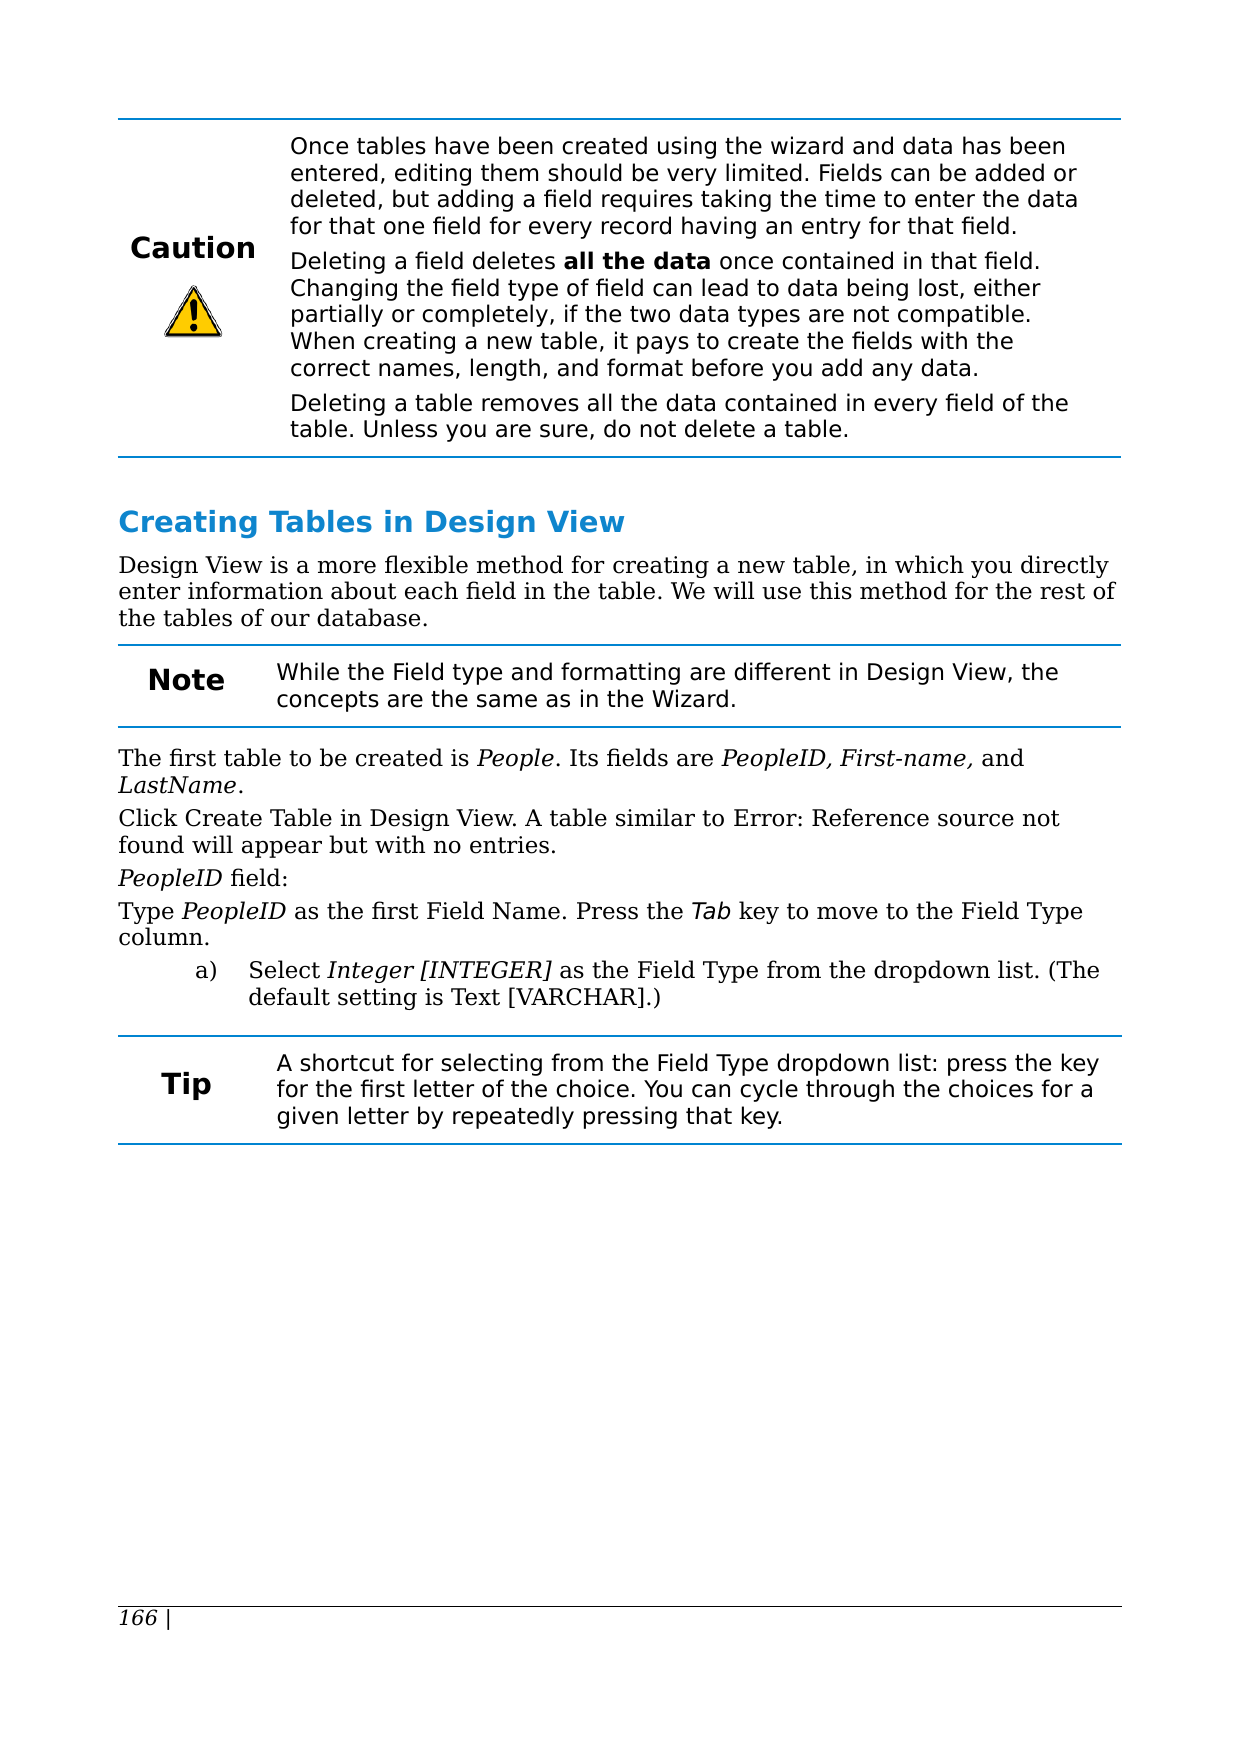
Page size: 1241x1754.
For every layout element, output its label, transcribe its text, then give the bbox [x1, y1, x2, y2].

text Design View is a more flexible method for creating a new table, in which you directly enter information about each field in the table. We will use this method for the rest of the tables of our database. [118, 552, 1122, 632]
table_header Caution [118, 120, 268, 456]
table_header Once tables have been created using the wizard and data has been entered, editing them should be very limited. Fields can be added or deleted, but adding a field requires taking the time to enter the data for that one field for every record having an entry for that field. Deleting a field deletes all the data once contained in that field. Changing the field type of field can lead to data being lost, either partially or completely, if the two data types are not compatible. When creating a new table, it pays to create the fields with the correct names, length, and format before you add any data. Deleting a table removes all the data contained in every field of the table. Unless you are sure, do not delete a table. [269, 120, 1121, 456]
picture [160, 281, 226, 341]
table_header Tip [118, 1037, 255, 1143]
table_header While the Field type and formatting are different in Design View, the concepts are the same as in the Wizard. [255, 646, 1121, 726]
text Click Create Table in Design View. A table similar to Error: Reference source not found will appear but with no entries. [118, 805, 1122, 859]
list Select Integer [INTEGER] as the Field Type from the dropdown list. (The default setting is Text [VARCHAR].) [195, 957, 1122, 1011]
text Type PeopleID as the first Field Name. Press the Tab key to move to the Field Type column. [118, 898, 1122, 951]
table_header A shortcut for selecting from the Field Type dropdown list: press the key for the first letter of the choice. You can cycle through the choices for a given letter by repeatedly pressing that key. [255, 1037, 1122, 1143]
table_header Note [118, 646, 255, 726]
subtitle Creating Tables in Design View [118, 506, 1122, 539]
list The first table to be created is People. Its fields are PeopleID, First-name, and LastName. [118, 746, 1122, 799]
text PeopleID field: [118, 865, 1122, 892]
